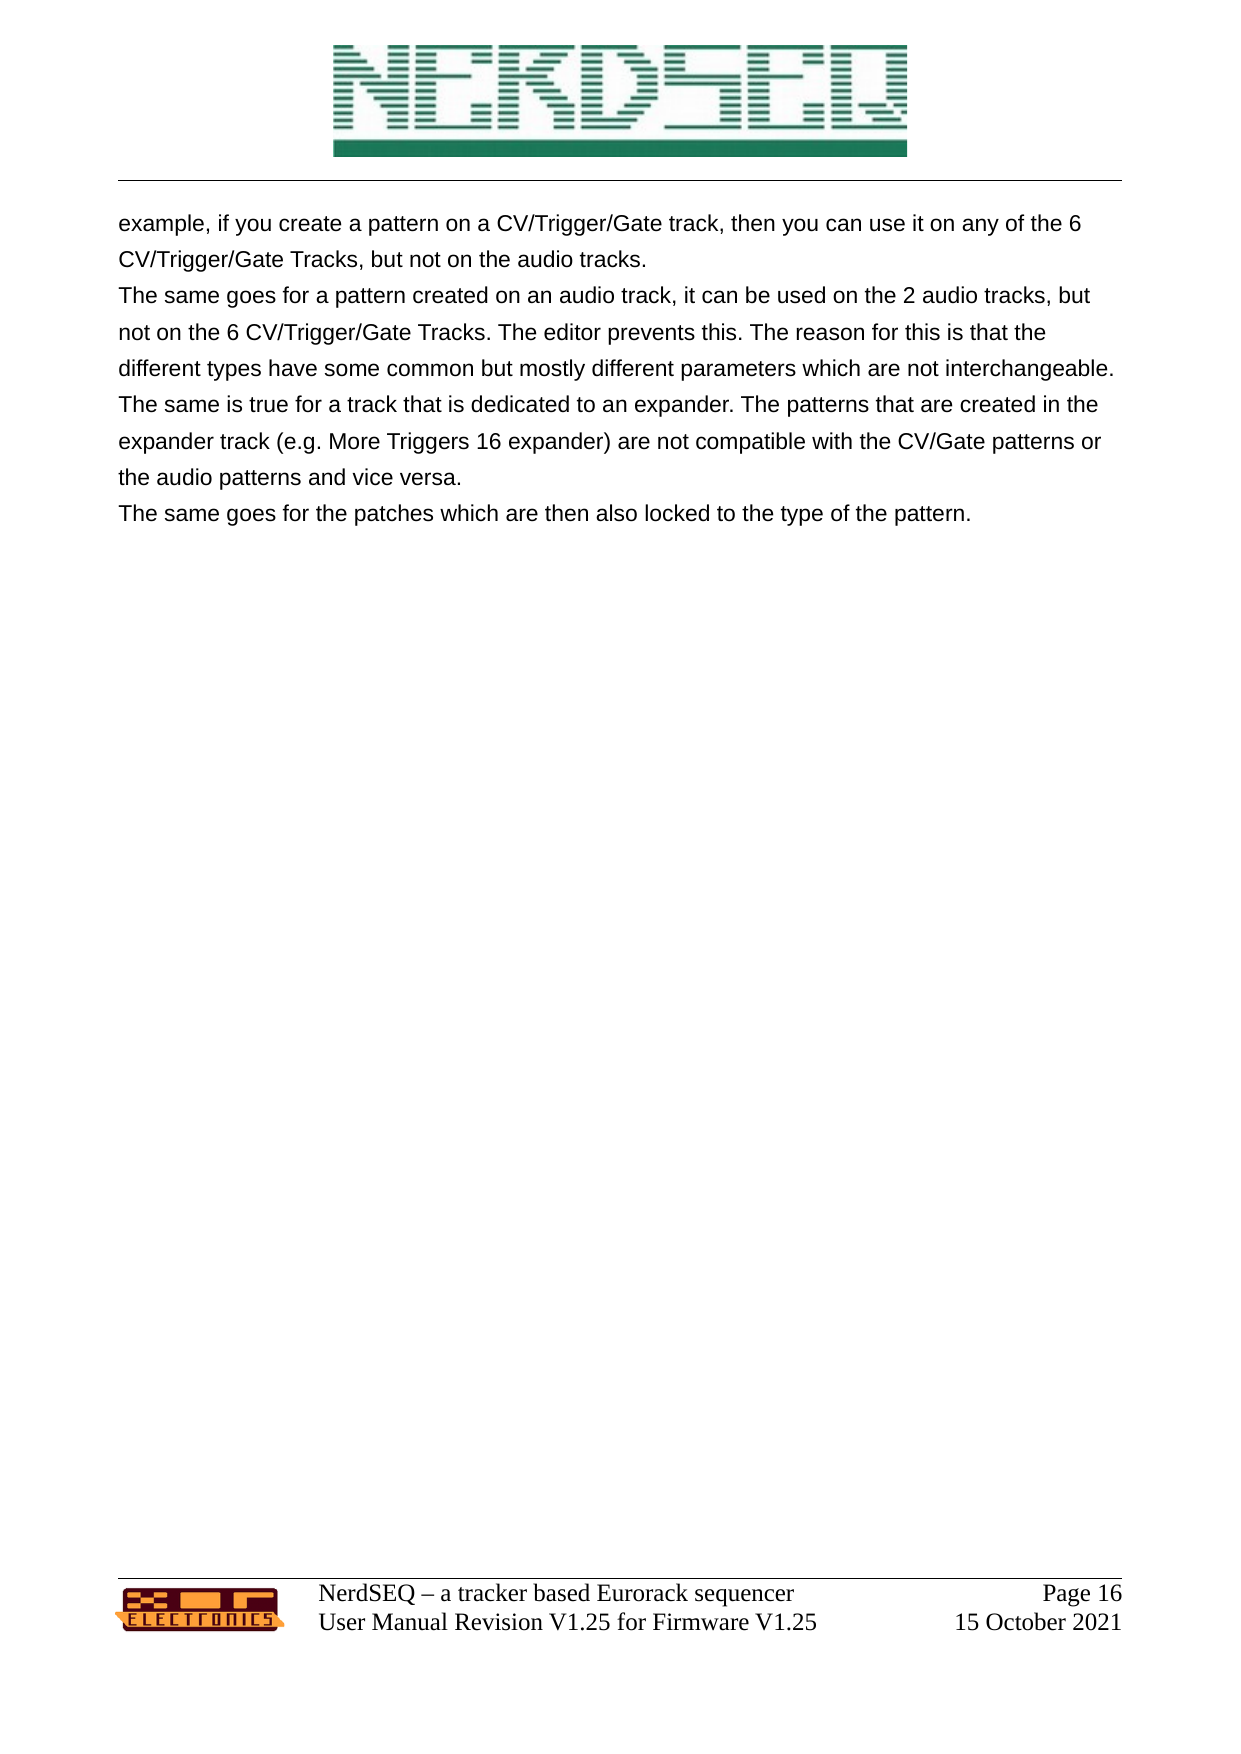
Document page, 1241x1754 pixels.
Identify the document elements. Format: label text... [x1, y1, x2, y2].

text The same goes for a pattern created on an audio track, it can be used on the 2 audio tracks, but not on the 6 CV/Trigger/Gate Tracks. The editor prevents this. The reason for this is that the different types have some common but mostly different parameters which are not interchangeable. The same is true for a track that is dedicated to an expander. The patterns that are created in the expander track (e.g. More Triggers 16 expander) are not compatible with the CV/Gate patterns or the audio patterns and vice versa. [118, 282, 1122, 490]
text The same goes for the patches which are then also locked to the type of the pattern. [118, 500, 1122, 527]
text example, if you create a pattern on a CV/Trigger/Gate track, then you can use it on any of the 6 CV/Trigger/Gate Tracks, but not on the audio tracks. [118, 209, 1122, 272]
picture [115, 1584, 285, 1634]
picture [333, 45, 908, 157]
